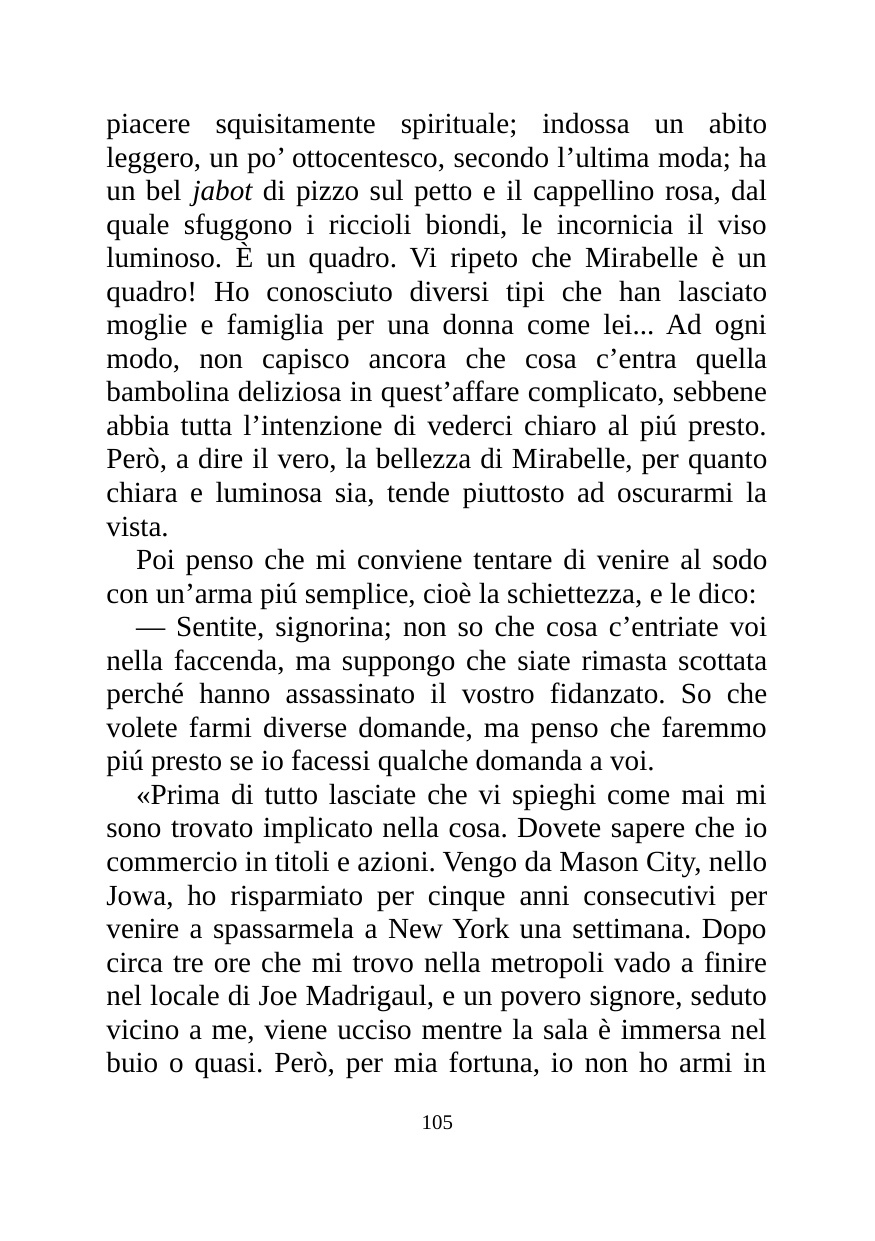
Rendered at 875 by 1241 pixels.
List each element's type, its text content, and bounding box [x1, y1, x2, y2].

text «Prima di tutto lasciate che vi spieghi come mai mi sono trovato implicato nella cosa. Dovete sapere che io commercio in titoli e azioni. Vengo da Mason City, nello Jowa, ho risparmiato per cinque anni consecutivi per venire a spassarmela a New York una settimana. Dopo circa tre ore che mi trovo nella metropoli vado a finire nel locale di Joe Madrigaul, e un povero signore, seduto vicino a me, viene ucciso mentre la sala è immersa nel buio o quasi. Però, per mia fortuna, io non ho armi in [106, 777, 768, 1079]
text Poi penso che mi conviene tentare di venire al sodo con un’arma piú semplice, cioè la schiettezza, e le dico: [106, 542, 768, 609]
text piacere squisitamente spirituale; indossa un abito leggero, un po’ ottocentesco, secondo l’ultima moda; ha un bel jabot di pizzo sul petto e il cappellino rosa, dal quale sfuggono i riccioli biondi, le incornicia il viso luminoso. È un quadro. Vi ripeto che Mirabelle è un quadro! Ho conosciuto diversi tipi che han lasciato moglie e famiglia per una donna come lei... Ad ogni modo, non capisco ancora che cosa c’entra quella bambolina deliziosa in quest’affare complicato, sebbene abbia tutta l’intenzione di vederci chiaro al piú presto. Però, a dire il vero, la bellezza di Mirabelle, per quanto chiara e luminosa sia, tende piuttosto ad oscurarmi la vista. [106, 106, 768, 542]
text — Sentite, signorina; non so che cosa c’entriate voi nella faccenda, ma suppongo che siate rimasta scottata perché hanno assassinato il vostro fidanzato. So che volete farmi diverse domande, ma penso che faremmo piú presto se io facessi qualche domanda a voi. [106, 609, 768, 777]
